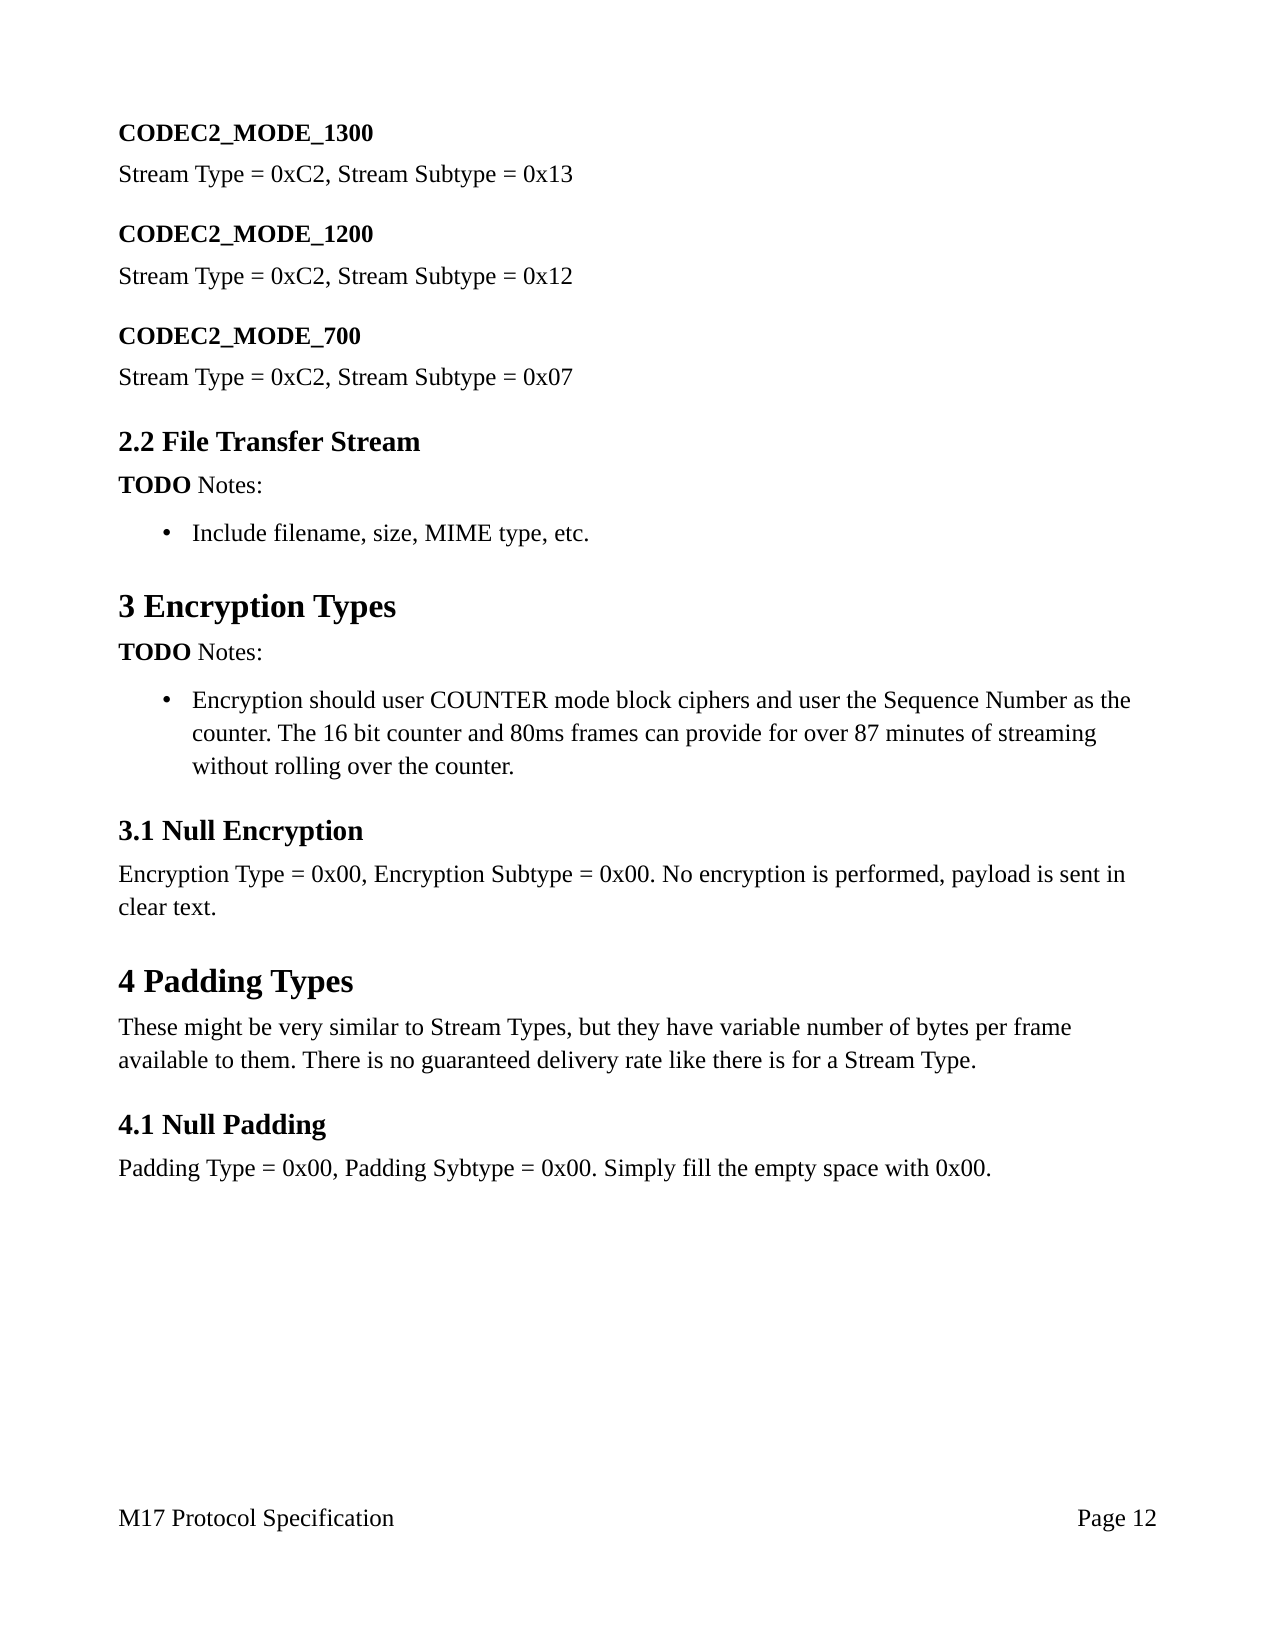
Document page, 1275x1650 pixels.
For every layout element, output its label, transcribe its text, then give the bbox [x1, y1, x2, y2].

text Stream Type = 0xC2, Stream Subtype = 0x13 [118, 159, 1157, 188]
subtitle CODEC2_MODE_700 [118, 321, 1157, 349]
text Padding Type = 0x00, Padding Sybtype = 0x00. Simply fill the empty space with 0x00. [118, 1153, 1157, 1182]
subtitle 3 Encryption Types [118, 586, 1157, 625]
text Stream Type = 0xC2, Stream Subtype = 0x07 [118, 362, 1157, 391]
subtitle CODEC2_MODE_1200 [118, 219, 1157, 248]
list Include filename, size, MIME type, etc. [162, 518, 1157, 547]
text Encryption Type = 0x00, Encryption Subtype = 0x00. No encryption is performed, payload is sent in clear text. [118, 859, 1157, 921]
subtitle 2.2 File Transfer Stream [118, 424, 1157, 458]
text Stream Type = 0xC2, Stream Subtype = 0x12 [118, 261, 1157, 289]
text TODO Notes: [118, 470, 1157, 499]
subtitle 4 Padding Types [118, 961, 1157, 999]
subtitle CODEC2_MODE_1300 [118, 118, 1157, 147]
subtitle 4.1 Null Padding [118, 1107, 1157, 1141]
subtitle 3.1 Null Encryption [118, 813, 1157, 847]
text These might be very similar to Stream Types, but they have variable number of bytes per frame available to them. There is no guaranteed delivery rate like there is for a Stream Type. [118, 1012, 1157, 1074]
list Encryption should user COUNTER mode block ciphers and user the Sequence Number as the counter. The 16 bit counter and 80ms frames can provide for over 87 minutes of streaming without rolling over the counter. [162, 685, 1157, 780]
text TODO Notes: [118, 637, 1157, 666]
